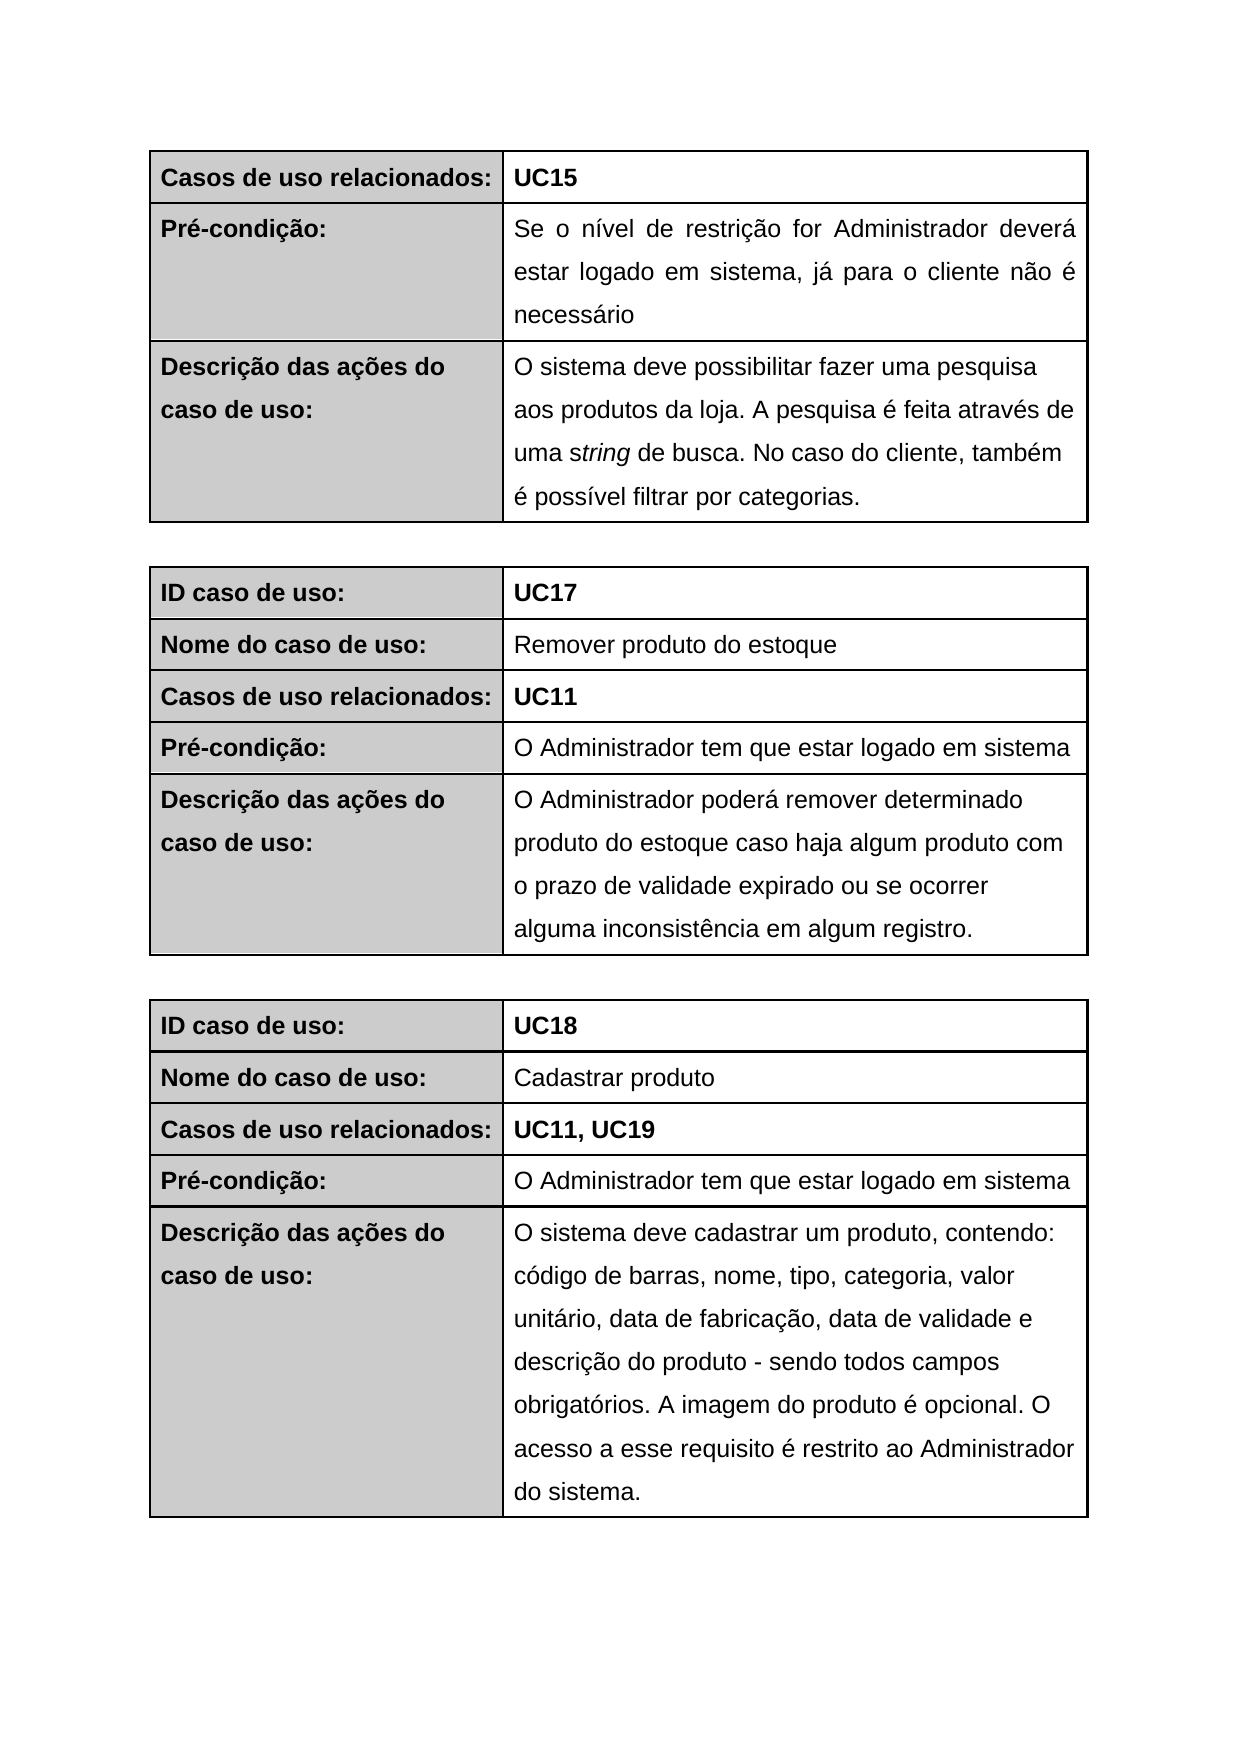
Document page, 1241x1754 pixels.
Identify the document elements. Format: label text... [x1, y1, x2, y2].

table_cell O sistema deve cadastrar um produto, contendo: código de barras, nome, tipo, categoria, valor unitário, data de fabricação, data de validade e descrição do produto - sendo todos campos obrigatórios. A imagem do produto é opcional. O acesso a esse requisito é restrito ao Administrador do sistema. [504, 1208, 1086, 1516]
table_header ID caso de uso: [151, 568, 502, 617]
table_cell Descrição das ações do caso de uso: [151, 775, 502, 953]
table_header UC17 [504, 568, 1086, 617]
table_cell Se o nível de restrição for Administrador deverá estar logado em sistema, já para o cliente não é necessário [504, 204, 1086, 339]
table_cell UC15 [504, 152, 1086, 202]
table_cell Pré-condição: [151, 1156, 502, 1205]
table_cell Casos de uso relacionados: [151, 671, 502, 721]
table_cell Casos de uso relacionados: [151, 1104, 502, 1154]
table_cell Pré-condição: [151, 204, 502, 339]
table_cell Remover produto do estoque [504, 620, 1086, 669]
table_cell Pré-condição: [151, 723, 502, 772]
table_cell Descrição das ações do caso de uso: [151, 1208, 502, 1516]
table_header UC18 [504, 1001, 1086, 1050]
table_cell UC11 [504, 671, 1086, 721]
table_cell Casos de uso relacionados: [151, 152, 502, 202]
table_cell Cadastrar produto [504, 1053, 1086, 1102]
table_cell O sistema deve possibilitar fazer uma pesquisa aos produtos da loja. A pesquisa é feita através de uma string de busca. No caso do cliente, também é possível filtrar por categorias. [504, 342, 1086, 521]
table_cell O Administrador tem que estar logado em sistema [504, 1156, 1086, 1205]
table_cell Nome do caso de uso: [151, 1053, 502, 1102]
table_cell Descrição das ações do caso de uso: [151, 342, 502, 521]
table_cell O Administrador poderá remover determinado produto do estoque caso haja algum produto com o prazo de validade expirado ou se ocorrer alguma inconsistência em algum registro. [504, 775, 1086, 953]
table_cell O Administrador tem que estar logado em sistema [504, 723, 1086, 772]
table_cell Nome do caso de uso: [151, 620, 502, 669]
table_header ID caso de uso: [151, 1001, 502, 1050]
table_cell UC11, UC19 [504, 1104, 1086, 1154]
